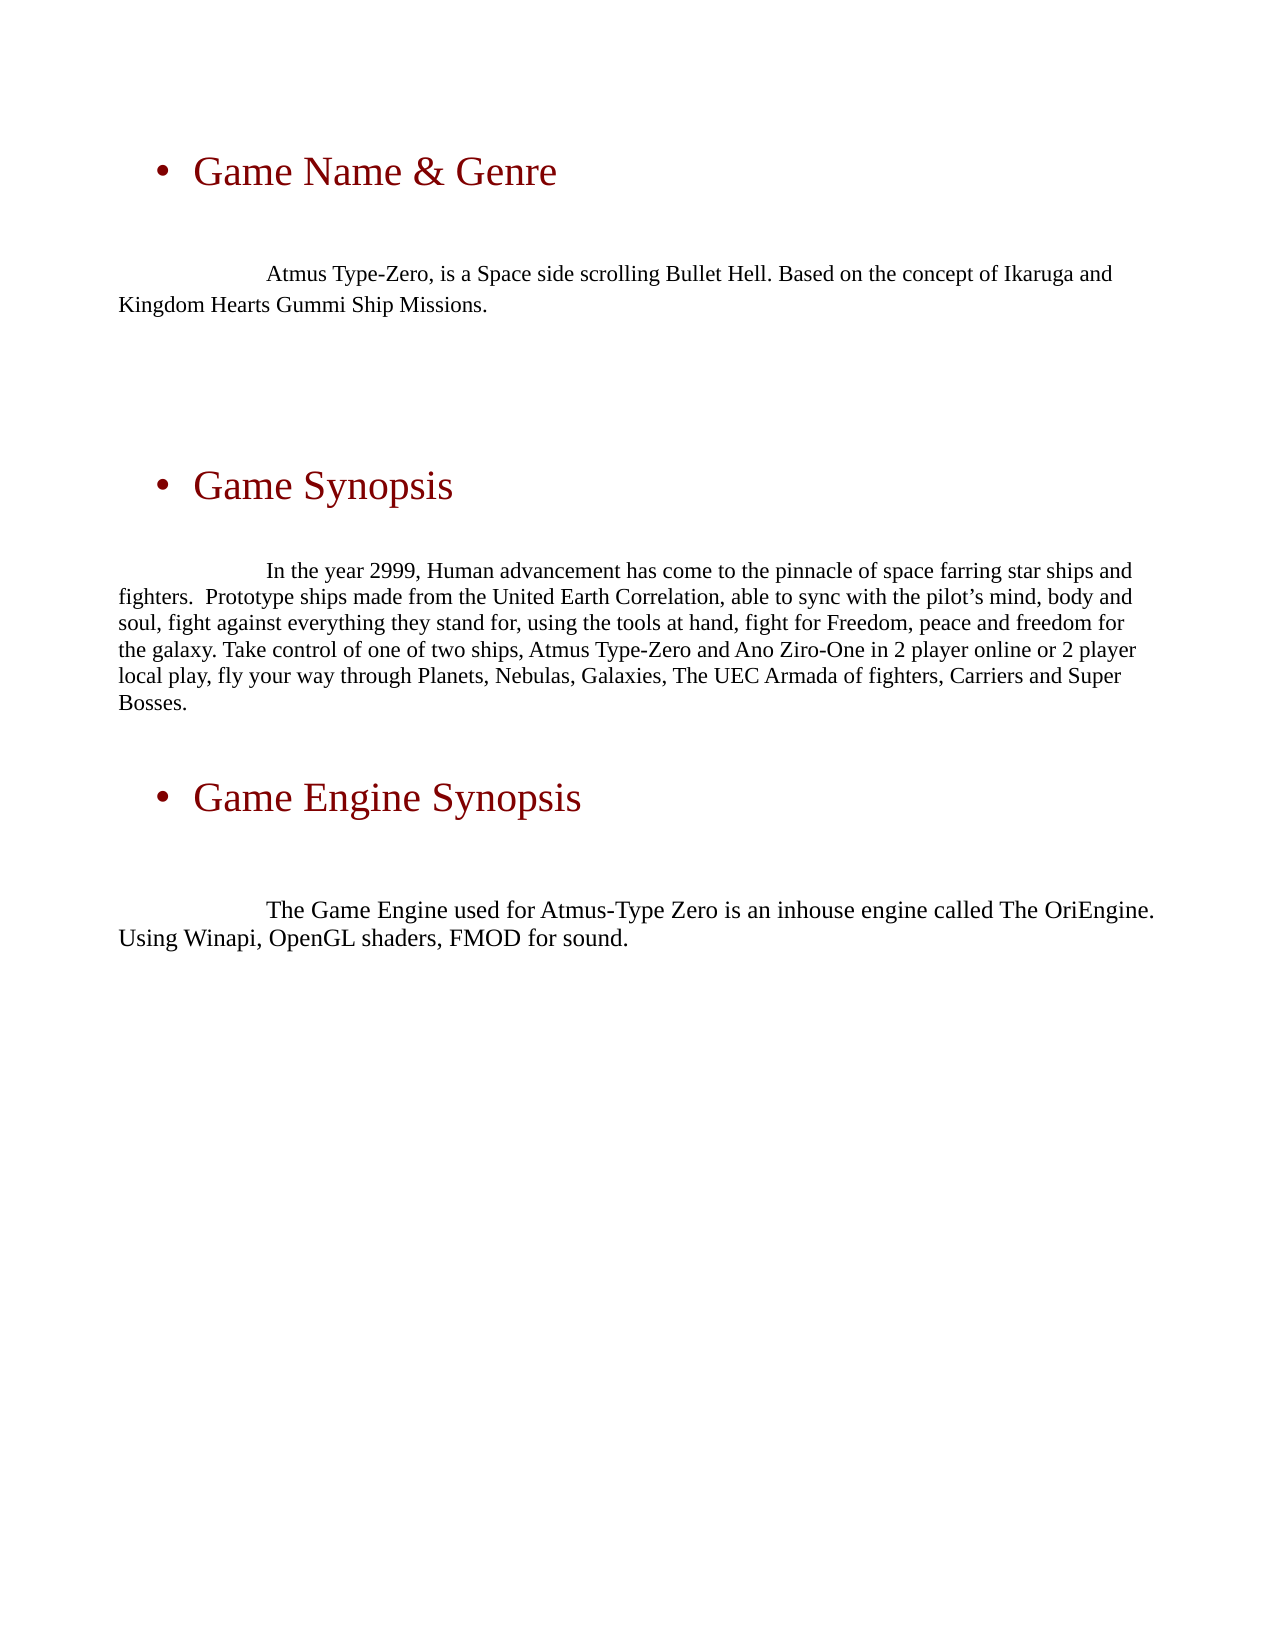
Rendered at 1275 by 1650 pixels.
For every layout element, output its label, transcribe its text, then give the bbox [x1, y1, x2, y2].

list Game Engine Synopsis [156, 772, 1157, 820]
list Game Synopsis [156, 461, 1157, 509]
list Game Name & Genre [156, 147, 1157, 195]
text In the year 2999, Human advancement has come to the pinnacle of space farring star ships and fighters. Prototype ships made from the United Earth Correlation, able to sync with the pilot’s mind, body and soul, fight against everything they stand for, using the tools at hand, fight for Freedom, peace and freedom for the galaxy. Take control of one of two ships, Atmus Type-Zero and Ano Ziro-One in 2 player online or 2 player local play, fly your way through Planets, Nebulas, Galaxies, The UEC Armada of fighters, Carriers and Super Bosses. [118, 557, 1157, 715]
text Atmus Type-Zero, is a Space side scrolling Bullet Hell. Based on the concept of Ikaruga and Kingdom Hearts Gummi Ship Missions. [118, 243, 1157, 317]
text Using Winapi, OpenGL shaders, FMOD for sound. [118, 923, 1157, 952]
text The Game Engine used for Atmus-Type Zero is an inhouse engine called The OriEngine. [118, 895, 1157, 923]
